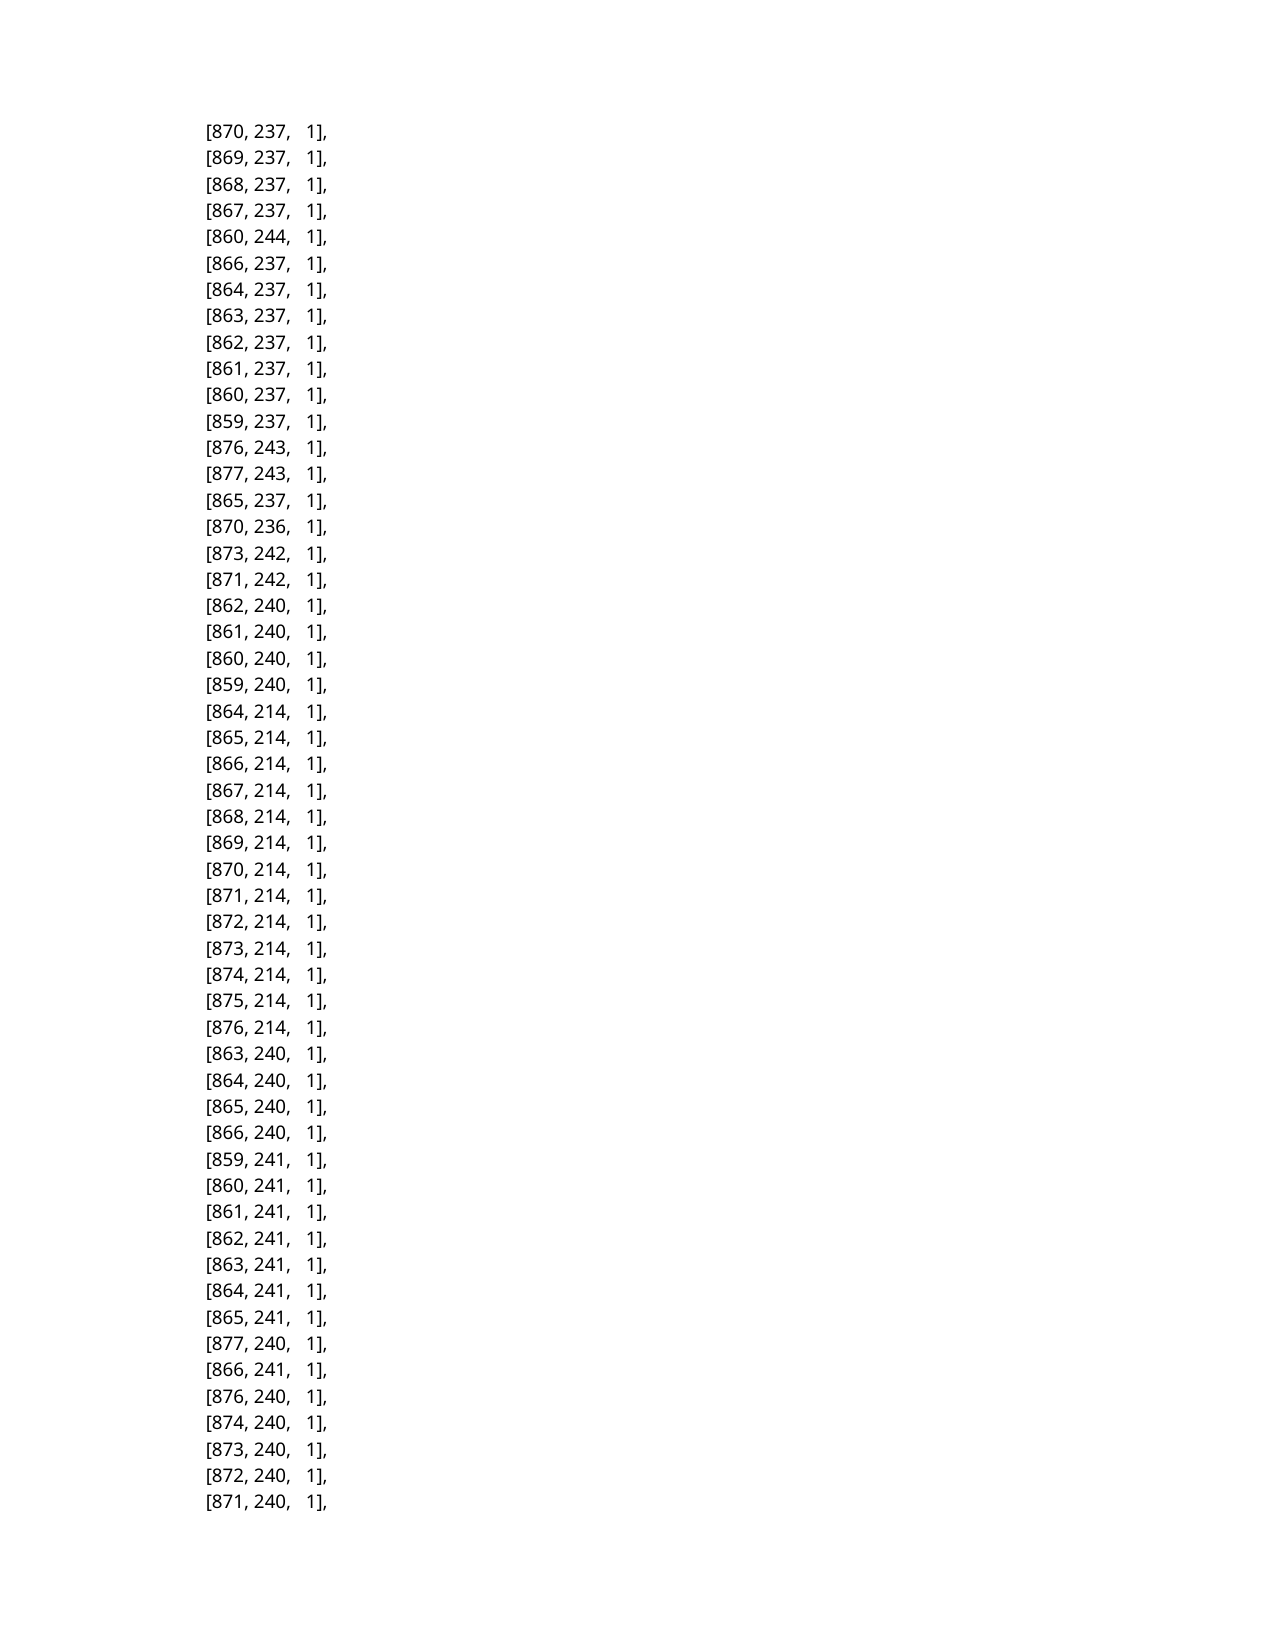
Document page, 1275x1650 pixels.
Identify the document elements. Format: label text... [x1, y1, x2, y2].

text [874, 240, 1], [118, 1409, 1157, 1436]
text [873, 240, 1], [118, 1436, 1157, 1462]
text [868, 214, 1], [118, 803, 1157, 830]
text [864, 237, 1], [118, 276, 1157, 303]
text [863, 240, 1], [118, 1041, 1157, 1067]
text [869, 214, 1], [118, 830, 1157, 856]
text [861, 241, 1], [118, 1199, 1157, 1225]
text [870, 236, 1], [118, 513, 1157, 540]
text [863, 241, 1], [118, 1251, 1157, 1278]
text [862, 241, 1], [118, 1225, 1157, 1251]
text [876, 243, 1], [118, 434, 1157, 461]
text [871, 214, 1], [118, 882, 1157, 909]
text [865, 240, 1], [118, 1093, 1157, 1119]
text [877, 240, 1], [118, 1330, 1157, 1357]
text [860, 241, 1], [118, 1172, 1157, 1199]
text [877, 243, 1], [118, 461, 1157, 487]
text [866, 241, 1], [118, 1357, 1157, 1383]
text [874, 214, 1], [118, 961, 1157, 988]
text [866, 214, 1], [118, 751, 1157, 777]
text [865, 241, 1], [118, 1304, 1157, 1330]
text [873, 242, 1], [118, 540, 1157, 566]
text [860, 244, 1], [118, 223, 1157, 250]
text [870, 237, 1], [118, 118, 1157, 144]
text [859, 241, 1], [118, 1146, 1157, 1172]
text [866, 237, 1], [118, 250, 1157, 276]
text [873, 214, 1], [118, 935, 1157, 961]
text [865, 214, 1], [118, 724, 1157, 751]
text [869, 237, 1], [118, 144, 1157, 171]
text [866, 240, 1], [118, 1119, 1157, 1146]
text [871, 242, 1], [118, 566, 1157, 592]
text [862, 240, 1], [118, 592, 1157, 619]
text [859, 237, 1], [118, 408, 1157, 434]
text [875, 214, 1], [118, 988, 1157, 1014]
text [867, 237, 1], [118, 197, 1157, 223]
text [865, 237, 1], [118, 487, 1157, 513]
text [860, 240, 1], [118, 645, 1157, 672]
text [864, 241, 1], [118, 1278, 1157, 1304]
text [861, 237, 1], [118, 355, 1157, 382]
text [861, 240, 1], [118, 619, 1157, 645]
text [876, 240, 1], [118, 1383, 1157, 1409]
text [862, 237, 1], [118, 329, 1157, 355]
text [872, 240, 1], [118, 1462, 1157, 1488]
text [860, 237, 1], [118, 382, 1157, 408]
text [876, 214, 1], [118, 1014, 1157, 1041]
text [864, 240, 1], [118, 1067, 1157, 1093]
text [867, 214, 1], [118, 777, 1157, 803]
text [871, 240, 1], [118, 1488, 1157, 1515]
text [870, 214, 1], [118, 856, 1157, 882]
text [868, 237, 1], [118, 171, 1157, 197]
text [863, 237, 1], [118, 303, 1157, 329]
text [864, 214, 1], [118, 698, 1157, 724]
text [859, 240, 1], [118, 672, 1157, 698]
text [872, 214, 1], [118, 909, 1157, 935]
